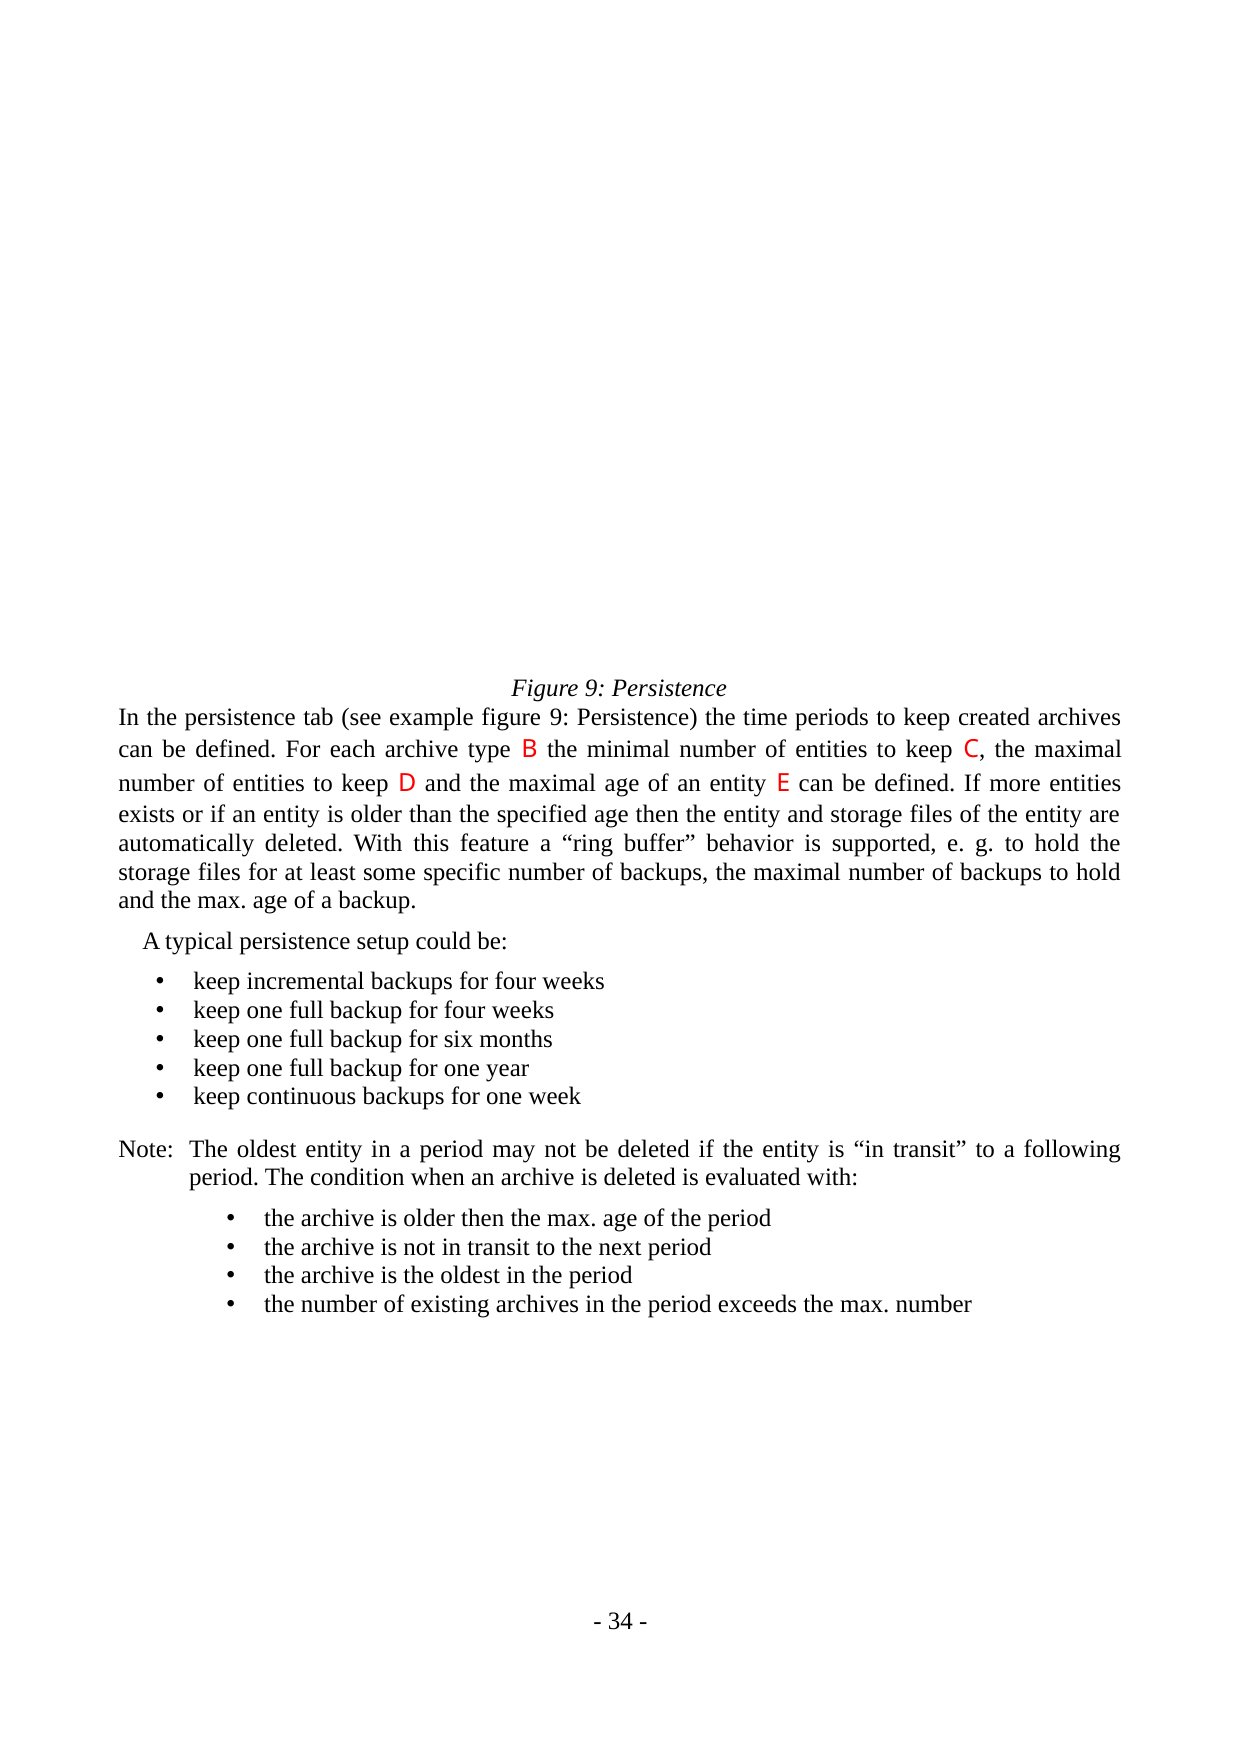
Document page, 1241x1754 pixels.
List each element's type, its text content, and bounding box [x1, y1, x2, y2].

list keep continuous backups for one week [156, 1081, 1122, 1110]
list keep incremental backups for four weeks [156, 966, 1122, 995]
list the archive is not in transit to the next period [226, 1232, 1122, 1261]
text A typical persistence setup could be: [118, 926, 1122, 955]
text In the persistence tab (see example figure 9: Persistence) the time periods to keep created archives can be defined. For each archive type B the minimal number of entities to keep C, the maximal number of entities to keep D and the maximal age of an entity E can be defined. If more entities exists or if an entity is older than the specified age then the entity and storage files of the entity are automatically deleted. With this feature a “ring buffer” behavior is supported, e. g. to hold the storage files for at least some specific number of backups, the maximal number of backups to hold and the max. age of a backup. [118, 118, 1122, 914]
text Figure 9: Persistence [292, 131, 948, 702]
list the archive is older then the max. age of the period [226, 1203, 1122, 1232]
list keep one full backup for six months [156, 1024, 1122, 1053]
list the number of existing archives in the period exceeds the max. number [226, 1289, 1122, 1318]
text Note: The oldest entity in a period may not be deleted if the entity is “in transit” to a following period. The condition when an archive is deleted is evaluated with: [118, 1134, 1122, 1191]
list the archive is the oldest in the period [226, 1261, 1122, 1289]
list keep one full backup for four weeks [156, 995, 1122, 1024]
list keep one full backup for one year [156, 1053, 1122, 1081]
